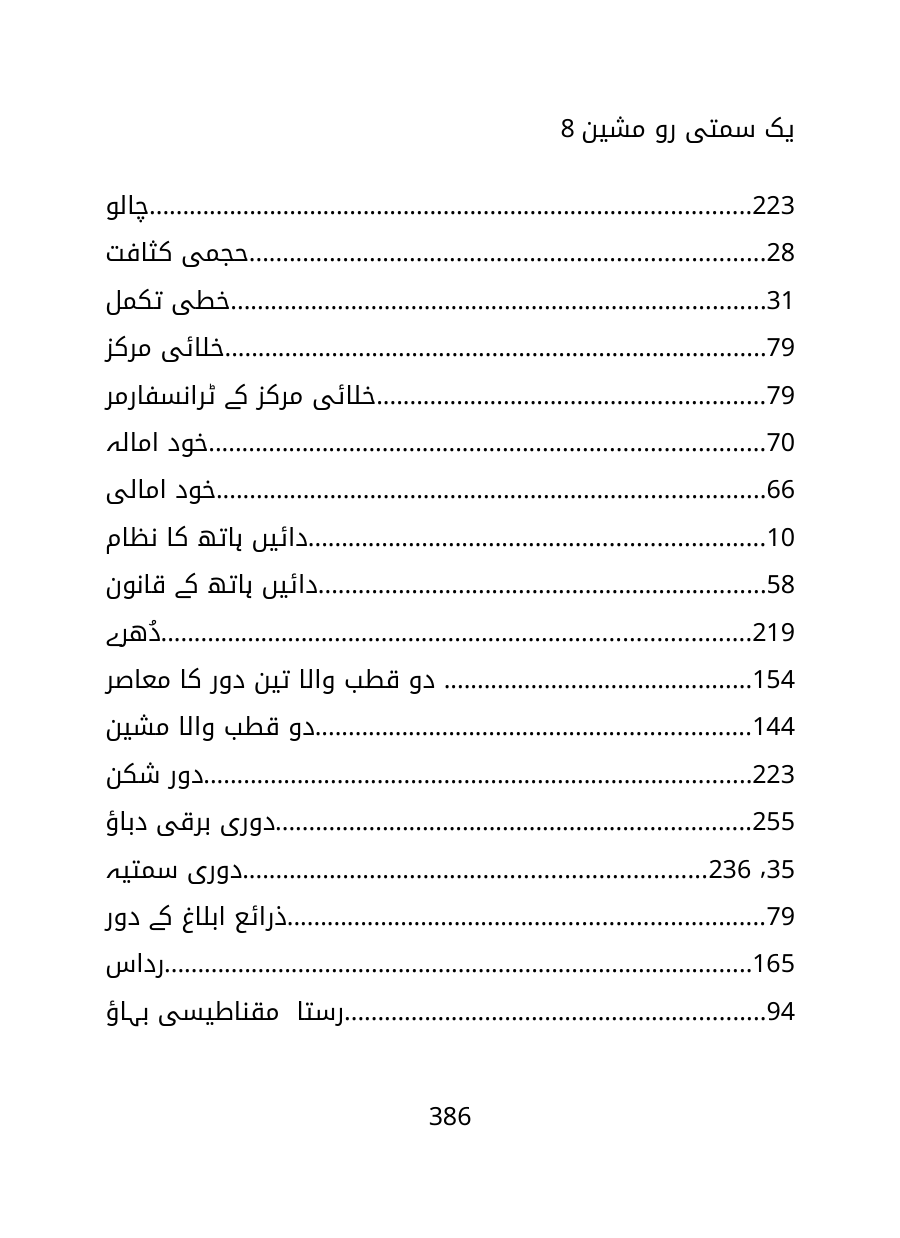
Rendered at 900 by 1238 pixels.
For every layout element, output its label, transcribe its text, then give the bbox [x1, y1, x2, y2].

text حجمی کثافت 28 [105, 230, 795, 277]
text دور شکن 223 [105, 751, 795, 798]
text خلائی مرکز 79 [105, 324, 795, 372]
text دو قطب والا تین دور کا معاصر 154 [105, 656, 795, 704]
text رستا مقناطیسی بہاؤ 94 [105, 988, 795, 1036]
text خطی تکمل 31 [105, 277, 795, 324]
text دائیں ہاتھ کے قانون 58 [105, 562, 795, 609]
text دوری سمتیہ 35, 236 [105, 846, 795, 893]
text دائیں ہاتھ کا نظام 10 [105, 514, 795, 562]
text رداس 165 [105, 941, 795, 988]
text دُھرے 219 [105, 609, 795, 656]
text چالو 223 [105, 182, 795, 230]
text خود امالی 66 [105, 467, 795, 514]
text دوری برقی دباؤ 255 [105, 798, 795, 846]
text دو قطب والا مشین 144 [105, 704, 795, 751]
text خلائی مرکز کے ٹرانسفارمر 79 [105, 372, 795, 419]
text ذرائع ابلاغ کے دور 79 [105, 893, 795, 941]
text خود امالہ 70 [105, 419, 795, 467]
